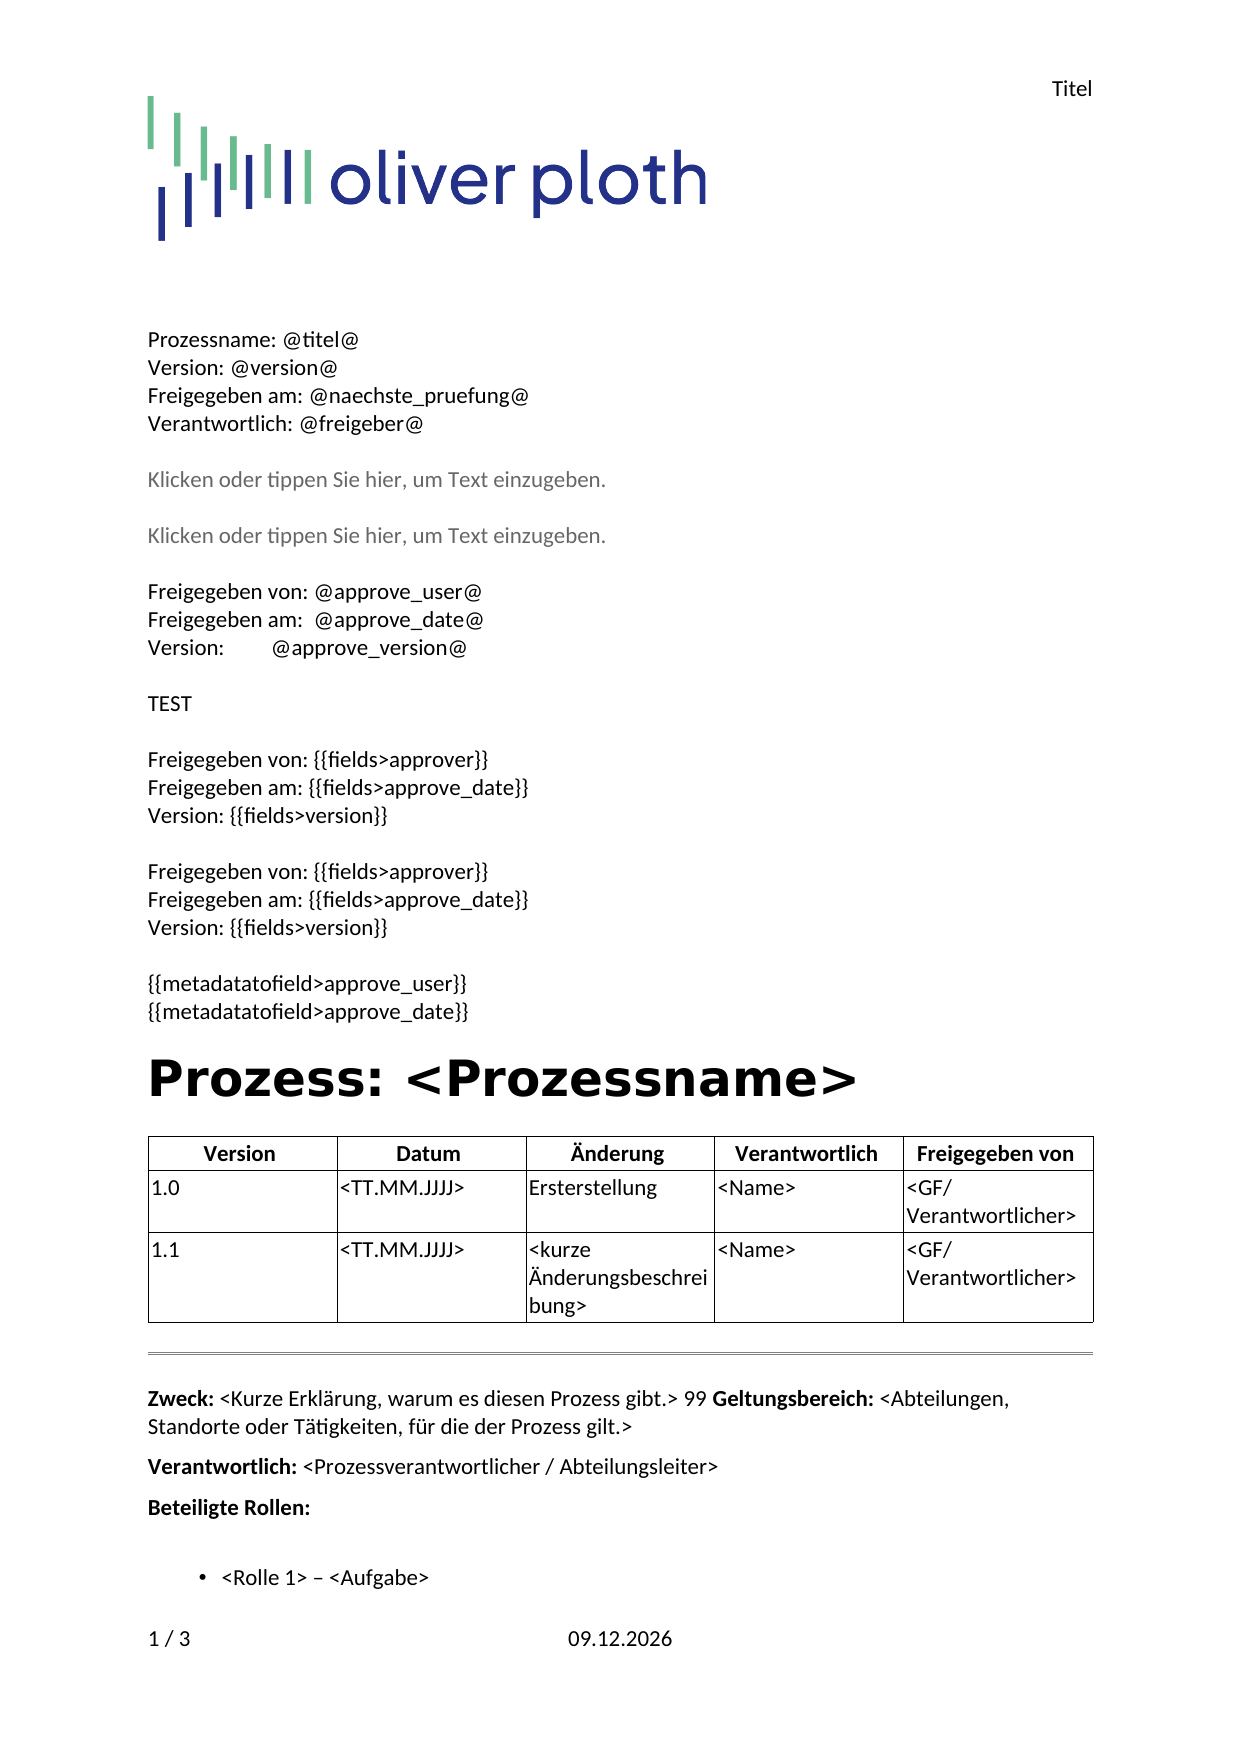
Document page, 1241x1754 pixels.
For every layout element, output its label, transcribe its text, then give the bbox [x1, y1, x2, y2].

table_cell <Name> [715, 1233, 903, 1322]
text Prozessname: @titel@ [148, 325, 1093, 353]
table_cell <Name> [715, 1171, 903, 1232]
text Freigegeben am: @naechste_pruefung@ [148, 381, 1093, 409]
table_cell 1.0 [149, 1171, 337, 1232]
table_header Änderung [527, 1137, 714, 1170]
text Freigegeben am: {{fields>approve_date}} [148, 885, 1093, 913]
table_cell <TT.MM.JJJJ> [338, 1233, 526, 1322]
text Klicken oder tippen Sie hier, um Text einzugeben. [148, 521, 1093, 549]
table_cell <GF/Verantwortlicher> [904, 1233, 1093, 1322]
text Version: {{fields>version}} [148, 913, 1093, 941]
table_header Verantwortlich [715, 1137, 903, 1170]
text Version: @version@ [148, 353, 1093, 381]
text {{metadatatofield>approve_date}} [148, 997, 1093, 1025]
text Beteiligte Rollen: [148, 1493, 1093, 1521]
text {{metadatatofield>approve_user}} [148, 969, 1093, 997]
table_cell 1.1 [149, 1233, 337, 1322]
text Freigegeben von: {{fields>approver}} [148, 745, 1093, 773]
table_header Datum [338, 1137, 526, 1170]
text Freigegeben am: @approve_date@ [148, 605, 1093, 633]
text Version: @approve_version@ [148, 633, 1093, 661]
text Verantwortlich: <Prozessverantwortlicher / Abteilungsleiter> [148, 1452, 1093, 1480]
text Freigegeben von: {{fields>approver}} [148, 857, 1093, 885]
subtitle Prozess: <Prozessname> [148, 1050, 1093, 1108]
text Zweck: <Kurze Erklärung, warum es diesen Prozess gibt.> 99 Geltungsbereich: <Abteilungen, Standorte oder Tätigkeiten, für die der Prozess gilt.> [148, 1384, 1093, 1440]
table_cell <GF/Verantwortlicher> [904, 1171, 1093, 1232]
text Freigegeben am: {{fields>approve_date}} [148, 773, 1093, 801]
text Verantwortlich: @freigeber@ [148, 409, 1093, 437]
table_cell <kurze Änderungsbeschreibung> [527, 1233, 714, 1322]
text Klicken oder tippen Sie hier, um Text einzugeben. [148, 465, 1093, 493]
text Freigegeben von: @approve_user@ [148, 577, 1093, 605]
table_cell <TT.MM.JJJJ> [338, 1171, 526, 1232]
text Version: {{fields>version}} [148, 801, 1093, 829]
list <Rolle 1> – <Aufgabe> [207, 1563, 1093, 1591]
table_cell Ersterstellung [527, 1171, 714, 1232]
table_header Freigegeben von [904, 1137, 1093, 1170]
text TEST [148, 689, 1093, 717]
table_header Version [149, 1137, 337, 1170]
